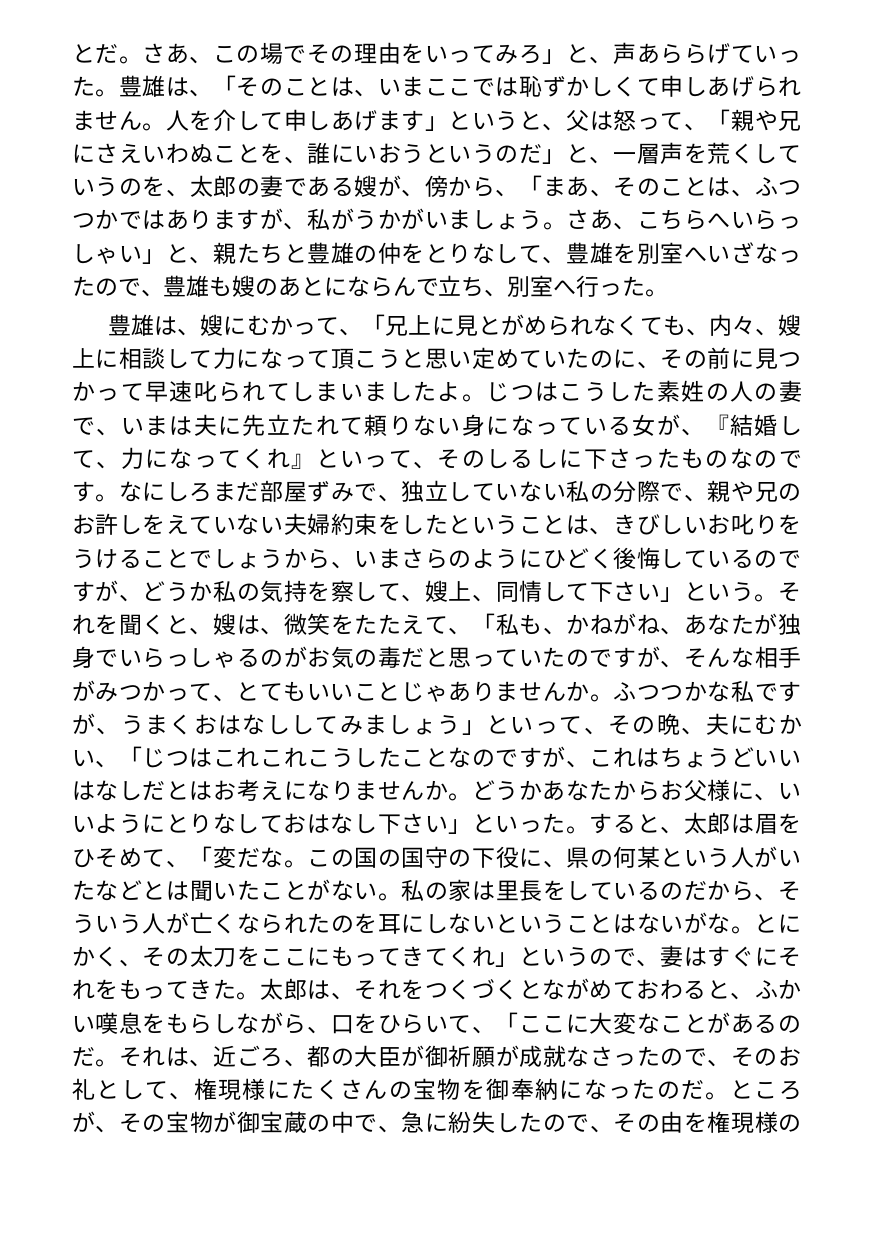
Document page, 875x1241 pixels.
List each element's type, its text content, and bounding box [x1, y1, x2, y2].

text 豊雄は、嫂にむかって、「兄上に見とがめられなくても、内々、嫂上に相談して力になって頂こうと思い定めていたのに、その前に見つかって早速叱られてしまいましたよ。じつはこうした素姓の人の妻で、いまは夫に先立たれて頼りない身になっている女が、『結婚して、力になってくれ』といって、そのしるしに下さったものなのです。なにしろまだ部屋ずみで、独立していない私の分際で、親や兄のお許しをえていない夫婦約束をしたということは、きびしいお叱りをうけることでしょうから、いまさらのようにひどく後悔しているのですが、どうか私の気持を察して、嫂上、同情して下さい」という。それを聞くと、嫂は、微笑をたたえて、「私も、かねがね、あなたが独身でいらっしゃるのがお気の毒だと思っていたのですが、そんな相手がみつかって、とてもいいことじゃありませんか。ふつつかな私ですが、うまくおはなししてみましょう」といって、その晩、夫にむかい、「じつはこれこれこうしたことなのですが、これはちょうどいいはなしだとはお考えになりませんか。どうかあなたからお父様に、いいようにとりなしておはなし下さい」といった。すると、太郎は眉をひそめて、「変だな。この国の国守の下役に、県の何某という人がいたなどとは聞いたことがない。私の家は里長をしているのだから、そういう人が亡くなられたのを耳にしないということはないがな。とにかく、その太刀をここにもってきてくれ」というので、妻はすぐにそれをもってきた。太郎は、それをつくづくとながめておわると、ふかい嘆息をもらしながら、口をひらいて、「ここに大変なことがあるのだ。それは、近ごろ、都の大臣が御祈願が成就なさったので、そのお礼として、権現様にたくさんの宝物を御奉納になったのだ。ところが、その宝物が御宝蔵の中で、急に紛失したので、その由を権現様の [72, 308, 802, 1138]
text とだ。さあ、この場でその理由をいってみろ」と、声あららげていった。豊雄は、「そのことは、いまここでは恥ずかしくて申しあげられません。人を介して申しあげます」というと、父は怒って、「親や兄にさえいわぬことを、誰にいおうというのだ」と、一層声を荒くしていうのを、太郎の妻である嫂が、傍から、「まあ、そのことは、ふつつかではありますが、私がうかがいましょう。さあ、こちらへいらっしゃい」と、親たちと豊雄の仲をとりなして、豊雄を別室へいざなったので、豊雄も嫂のあとにならんで立ち、別室へ行った。 [72, 36, 802, 302]
